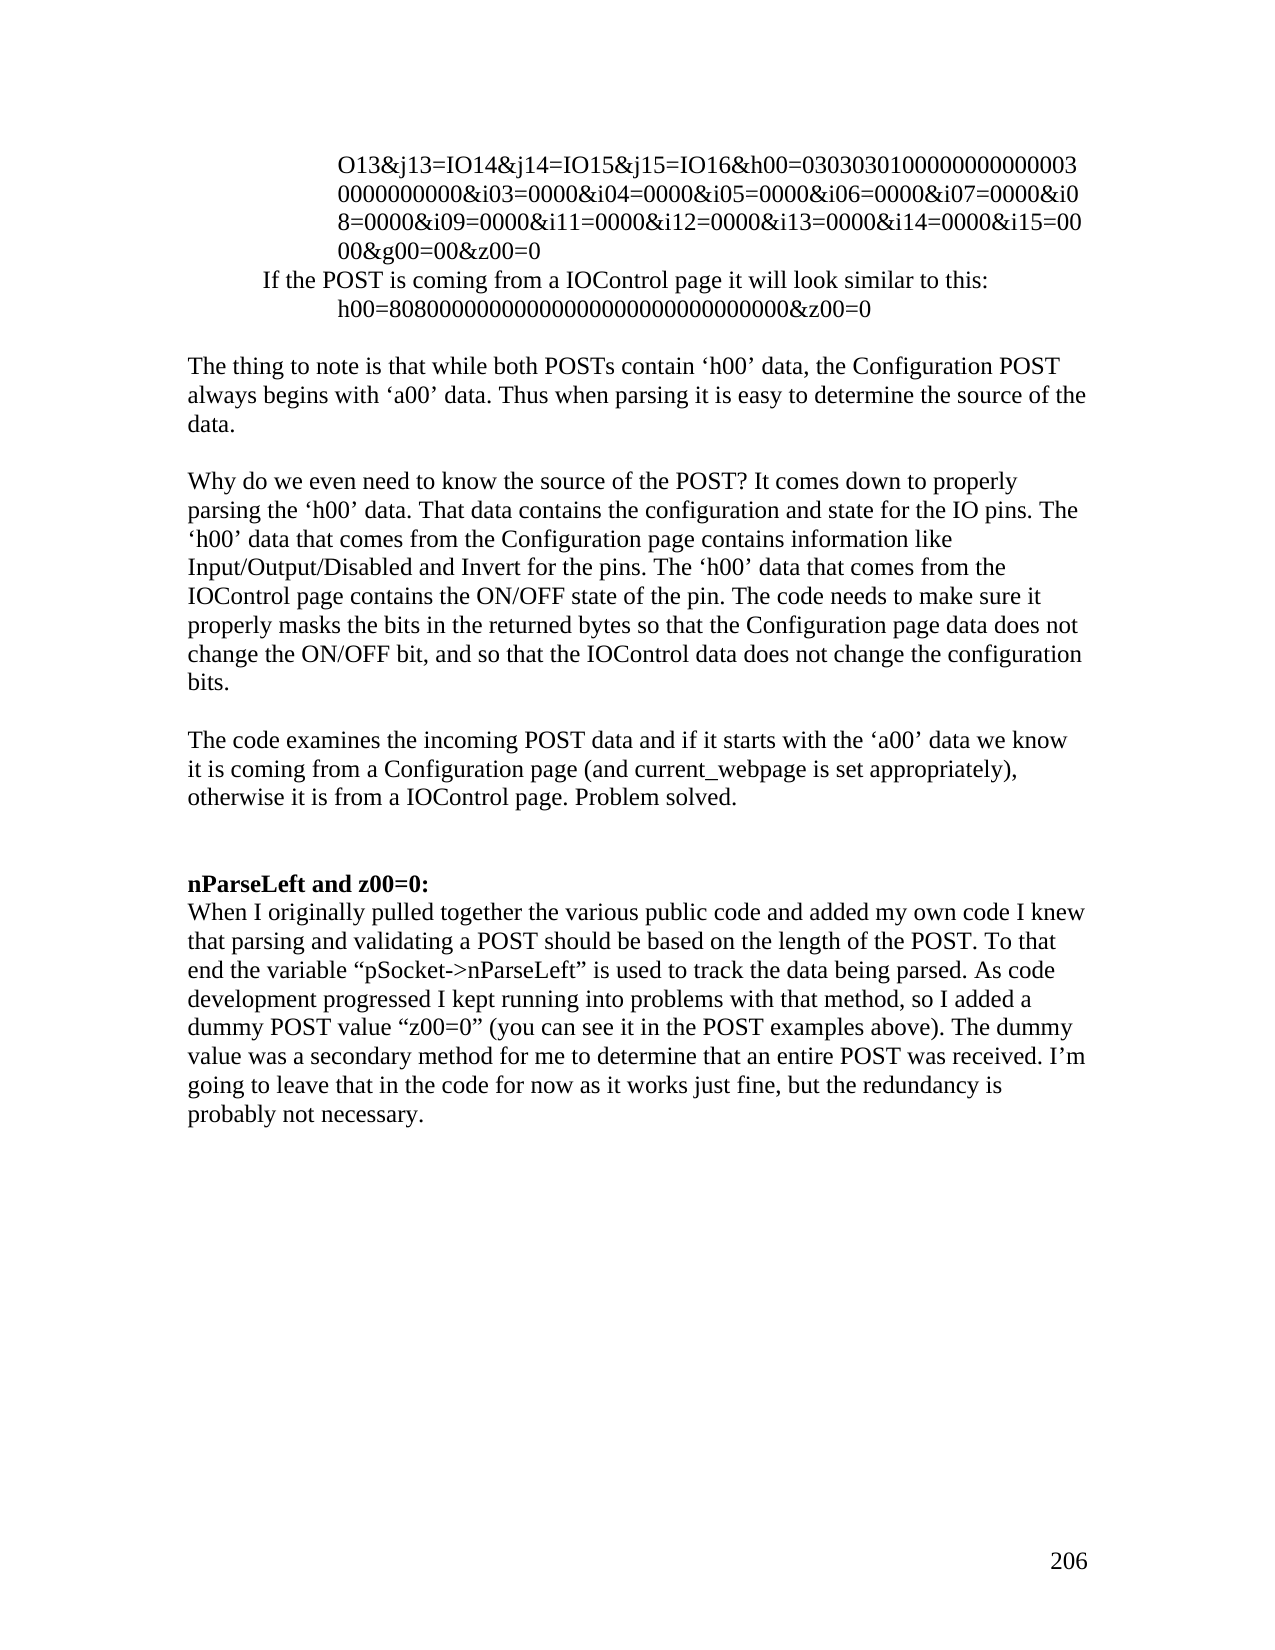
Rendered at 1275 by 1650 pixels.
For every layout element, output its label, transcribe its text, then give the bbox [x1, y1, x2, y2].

text O13&j13=IO14&j14=IO15&j15=IO16&h00=03030301000000000000030000000000&i03=0000&i04=0000&i05=0000&i06=0000&i07=0000&i08=0000&i09=0000&i11=0000&i12=0000&i13=0000&i14=0000&i15=0000&g00=00&z00=0 [337, 150, 1087, 265]
text If the POST is coming from a IOControl page it will look similar to this: [262, 265, 1087, 294]
text Why do we even need to know the source of the POST? It comes down to properly parsing the ‘h00’ data. That data contains the configuration and state for the IO pins. The ‘h00’ data that comes from the Configuration page contains information like Input/Output/Disabled and Invert for the pins. The ‘h00’ data that comes from the IOControl page contains the ON/OFF state of the pin. The code needs to make sure it properly masks the bits in the returned bytes so that the Configuration page data does not change the ON/OFF bit, and so that the IOControl data does not change the configuration bits. [187, 466, 1087, 696]
text h00=80800000000000000000000000000000&z00=0 [337, 294, 1087, 322]
text The thing to note is that while both POSTs contain ‘h00’ data, the Configuration POST always begins with ‘a00’ data. Thus when parsing it is easy to determine the source of the data. [187, 351, 1087, 437]
text The code examines the incoming POST data and if it starts with the ‘a00’ data we know it is coming from a Configuration page (and current_webpage is set appropriately), otherwise it is from a IOControl page. Problem solved. [187, 725, 1087, 811]
text nParseLeft and z00=0: [187, 869, 1087, 897]
text When I originally pulled together the various public code and added my own code I knew that parsing and validating a POST should be based on the length of the POST. To that end the variable “pSocket->nParseLeft” is used to track the data being parsed. As code development progressed I kept running into problems with that method, so I added a dummy POST value “z00=0” (you can see it in the POST examples above). The dummy value was a secondary method for me to determine that an entire POST was received. I’m going to leave that in the code for now as it works just fine, but the redundancy is probably not necessary. [187, 897, 1087, 1127]
